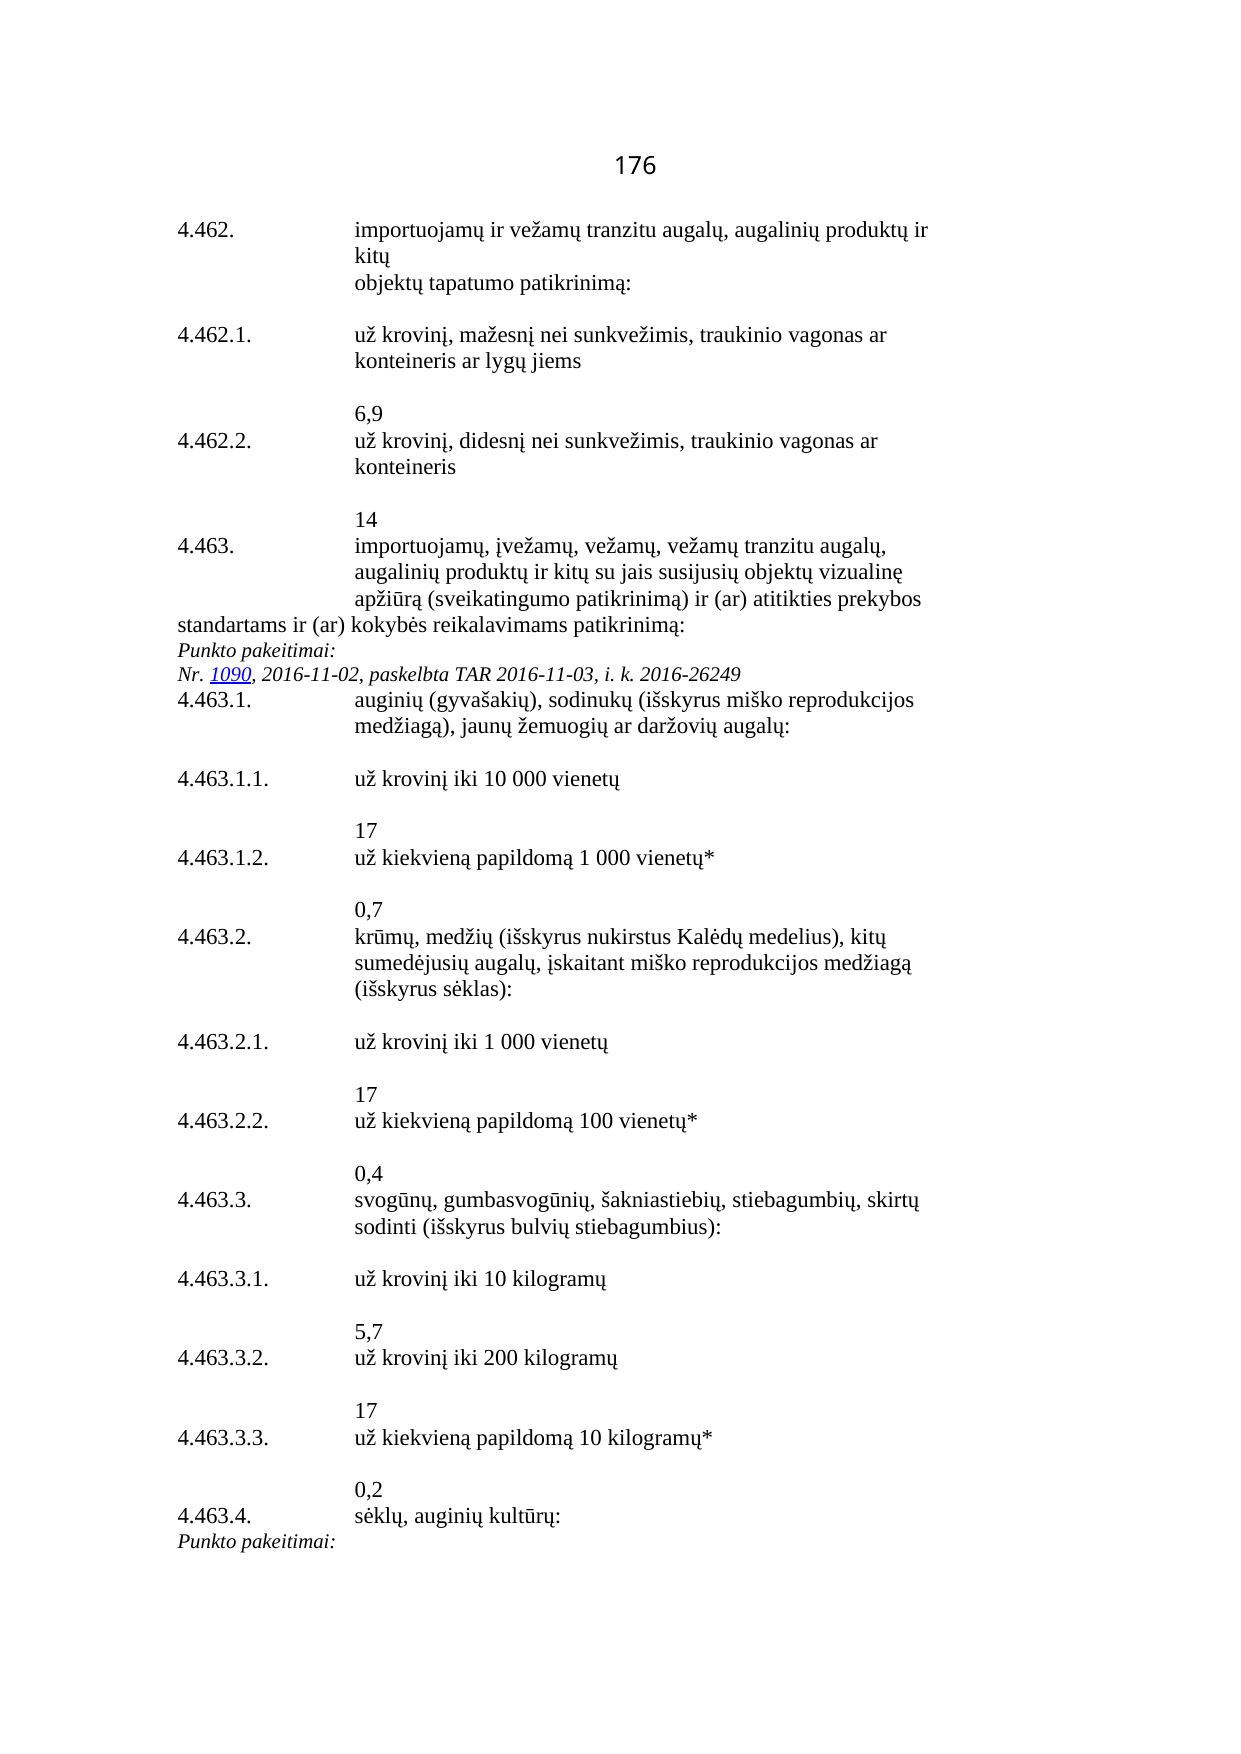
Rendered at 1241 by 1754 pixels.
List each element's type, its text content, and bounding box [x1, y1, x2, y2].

text standartams ir (ar) kokybės reikalavimams patikrinimą: [177, 611, 945, 637]
text sodinti (išskyrus bulvių stiebagumbius): [354, 1213, 945, 1265]
text 4.463.1.1. už krovinį iki 10 000 vienetų 17 [177, 765, 945, 844]
text augalinių produktų ir kitų su jais susijusių objektų vizualinę [354, 558, 945, 585]
text 4.462. importuojamų ir vežamų tranzitu augalų, augalinių produktų ir kitų [177, 216, 945, 268]
text 4.463.3. svogūnų, gumbasvogūnių, šakniastiebių, stiebagumbių, skirtų [177, 1186, 945, 1213]
text medžiagą), jaunų žemuogių ar daržovių augalų: [354, 712, 945, 765]
text 4.463.2.2. už kiekvieną papildomą 100 vienetų* 0,4 [177, 1107, 945, 1186]
text sumedėjusių augalų, įskaitant miško reprodukcijos medžiagą [354, 949, 945, 976]
text apžiūrą (sveikatingumo patikrinimą) ir (ar) atitikties prekybos [354, 585, 945, 611]
text 4.463.1. auginių (gyvašakių), sodinukų (išskyrus miško reprodukcijos [177, 686, 945, 712]
text 4.463.1.2. už kiekvieną papildomą 1 000 vienetų* 0,7 [177, 844, 945, 923]
text 4.463.2.1. už krovinį iki 1 000 vienetų 17 [177, 1028, 945, 1107]
text 4.463. importuojamų, įvežamų, vežamų, vežamų tranzitu augalų, [177, 532, 945, 558]
text Punkto pakeitimai: [177, 637, 1093, 662]
text Nr. 1090, 2016-11-02, paskelbta TAR 2016-11-03, i. k. 2016-26249 [177, 662, 1093, 686]
text konteineris ar lygų jiems 6,9 [354, 348, 945, 427]
text 4.463.4. sėklų, auginių kultūrų: [177, 1503, 945, 1529]
text 4.462.1. už krovinį, mažesnį nei sunkvežimis, traukinio vagonas ar [177, 321, 945, 348]
text 4.462.2. už krovinį, didesnį nei sunkvežimis, traukinio vagonas ar [177, 427, 945, 453]
text Punkto pakeitimai: [177, 1529, 1093, 1553]
text (išskyrus sėklas): [354, 976, 945, 1028]
text 4.463.3.2. už krovinį iki 200 kilogramų 17 [177, 1344, 945, 1423]
text 4.463.2. krūmų, medžių (išskyrus nukirstus Kalėdų medelius), kitų [177, 923, 945, 949]
text objektų tapatumo patikrinimą: [354, 268, 945, 321]
text konteineris 14 [354, 453, 945, 532]
text 4.463.3.1. už krovinį iki 10 kilogramų 5,7 [177, 1265, 945, 1344]
text 4.463.3.3. už kiekvieną papildomą 10 kilogramų* 0,2 [177, 1423, 945, 1503]
